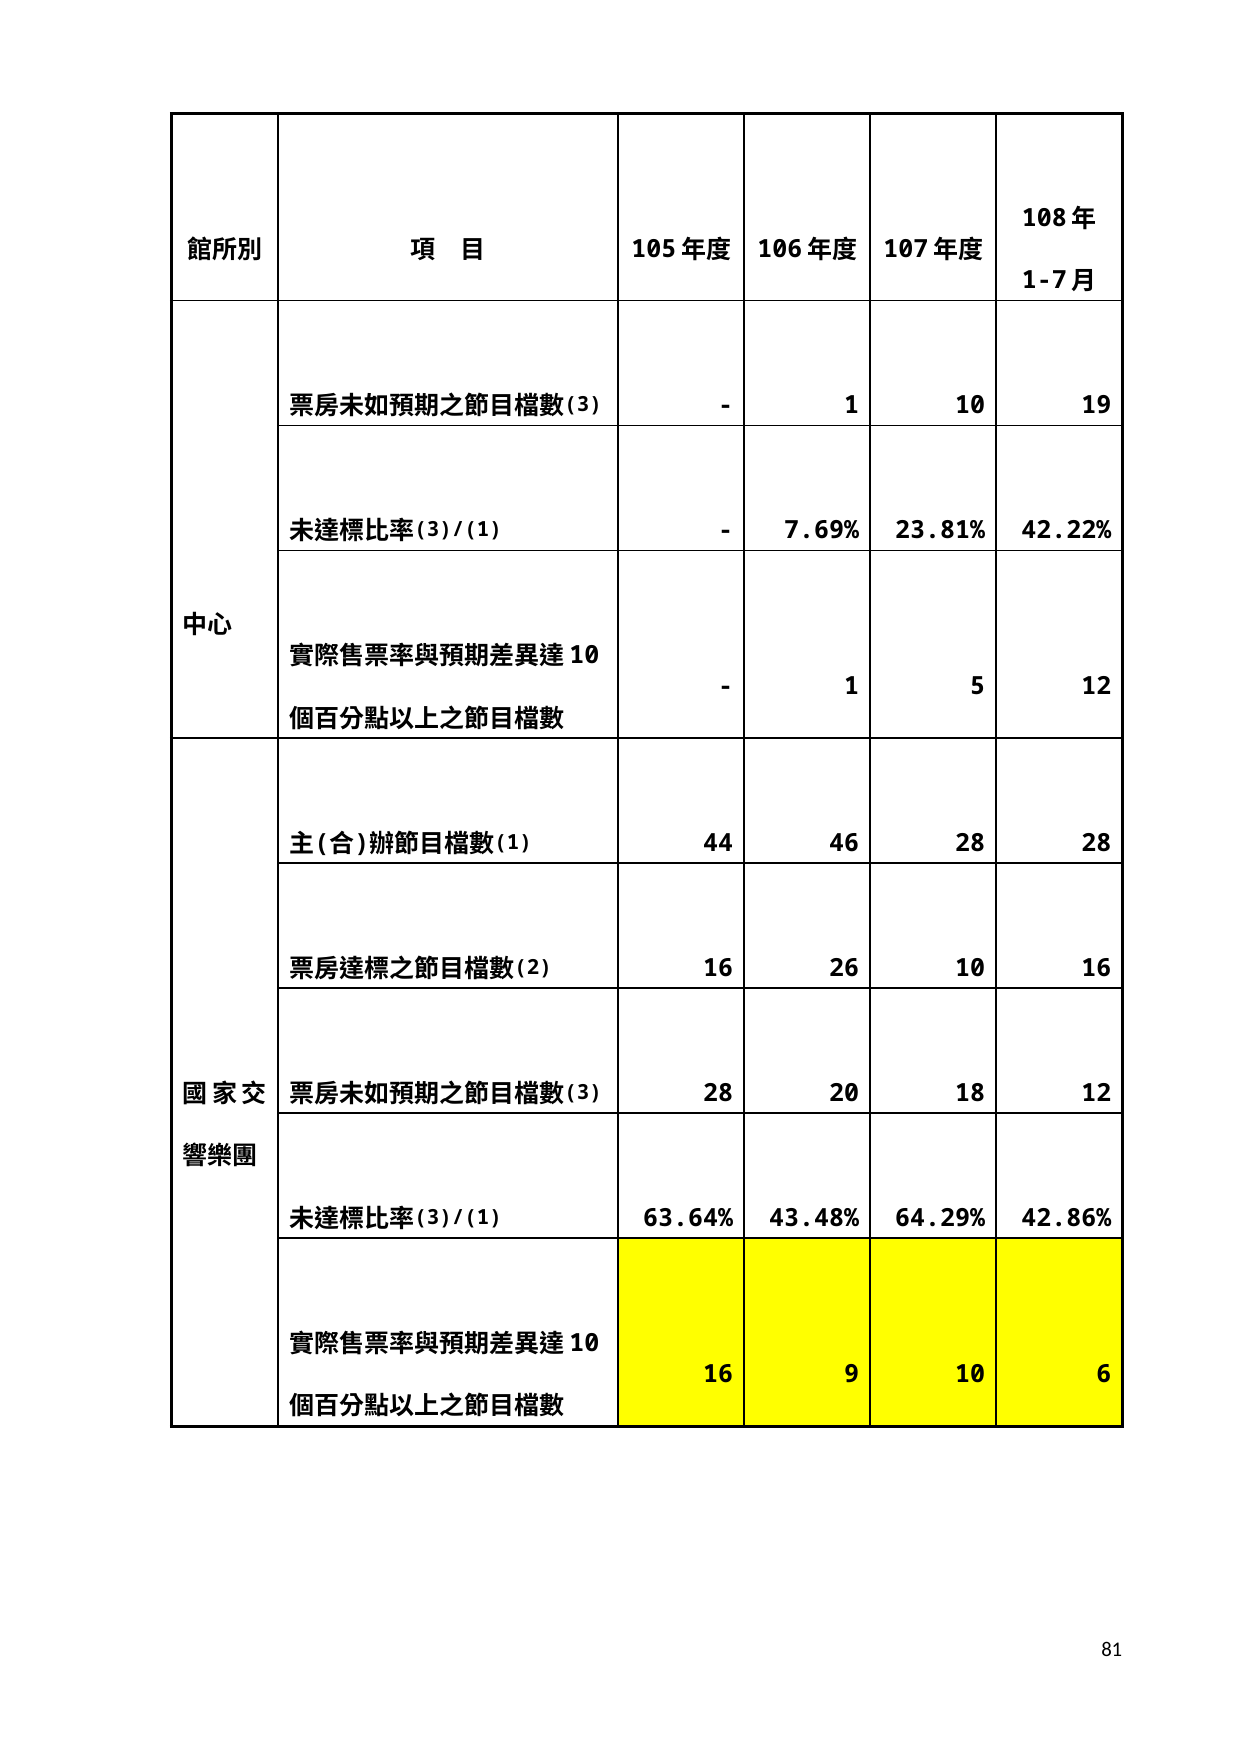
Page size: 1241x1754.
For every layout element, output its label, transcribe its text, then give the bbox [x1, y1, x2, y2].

table_cell 28 [997, 739, 1121, 862]
table_cell 16 [619, 1239, 743, 1425]
table_cell 10 [871, 301, 995, 425]
table_cell 9 [745, 1239, 869, 1425]
table_cell 5 [871, 551, 995, 737]
table_header 館所別 [173, 115, 277, 300]
table_cell 64.29% [871, 1114, 995, 1237]
table_cell 6 [997, 1239, 1121, 1425]
table_cell 未達標比率(3)/(1) [279, 426, 617, 550]
table_cell 實際售票率與預期差異達10個百分點以上之節目檔數 [279, 1239, 617, 1425]
table_cell 主(合)辦節目檔數(1) [279, 739, 617, 862]
table_cell 28 [619, 989, 743, 1112]
table_cell 10 [871, 864, 995, 987]
table_cell 16 [997, 864, 1121, 987]
table_cell 19 [997, 301, 1121, 425]
table_cell 23.81% [871, 426, 995, 550]
table_cell 26 [745, 864, 869, 987]
table_cell 7.69% [745, 426, 869, 550]
table_cell - [619, 426, 743, 550]
table_cell 12 [997, 989, 1121, 1112]
table_cell 票房未如預期之節目檔數(3) [279, 301, 617, 425]
table_header 108年1-7月 [997, 115, 1121, 300]
table_cell 16 [619, 864, 743, 987]
table_cell 1 [745, 301, 869, 425]
table_cell 實際售票率與預期差異達10個百分點以上之節目檔數 [279, 551, 617, 737]
table_cell 10 [871, 1239, 995, 1425]
table_cell 42.22% [997, 426, 1121, 550]
table_header 106年度 [745, 115, 869, 300]
table_cell 43.48% [745, 1114, 869, 1237]
table_cell 63.64% [619, 1114, 743, 1237]
table_cell 12 [997, 551, 1121, 737]
table_cell 28 [871, 739, 995, 862]
table_cell 票房未如預期之節目檔數(3) [279, 989, 617, 1112]
table_cell 中心 [173, 301, 277, 737]
table_header 107年度 [871, 115, 995, 300]
table_cell - [619, 551, 743, 737]
table_cell 1 [745, 551, 869, 737]
table_cell 18 [871, 989, 995, 1112]
table_cell 44 [619, 739, 743, 862]
table_cell 42.86% [997, 1114, 1121, 1237]
table_header 項 目 [279, 115, 617, 300]
table_cell 20 [745, 989, 869, 1112]
table_cell 未達標比率(3)/(1) [279, 1114, 617, 1237]
table_cell 國家交響樂團 [173, 739, 277, 1425]
table_header 105年度 [619, 115, 743, 300]
table_cell 票房達標之節目檔數(2) [279, 864, 617, 987]
table_cell 46 [745, 739, 869, 862]
table_cell - [619, 301, 743, 425]
